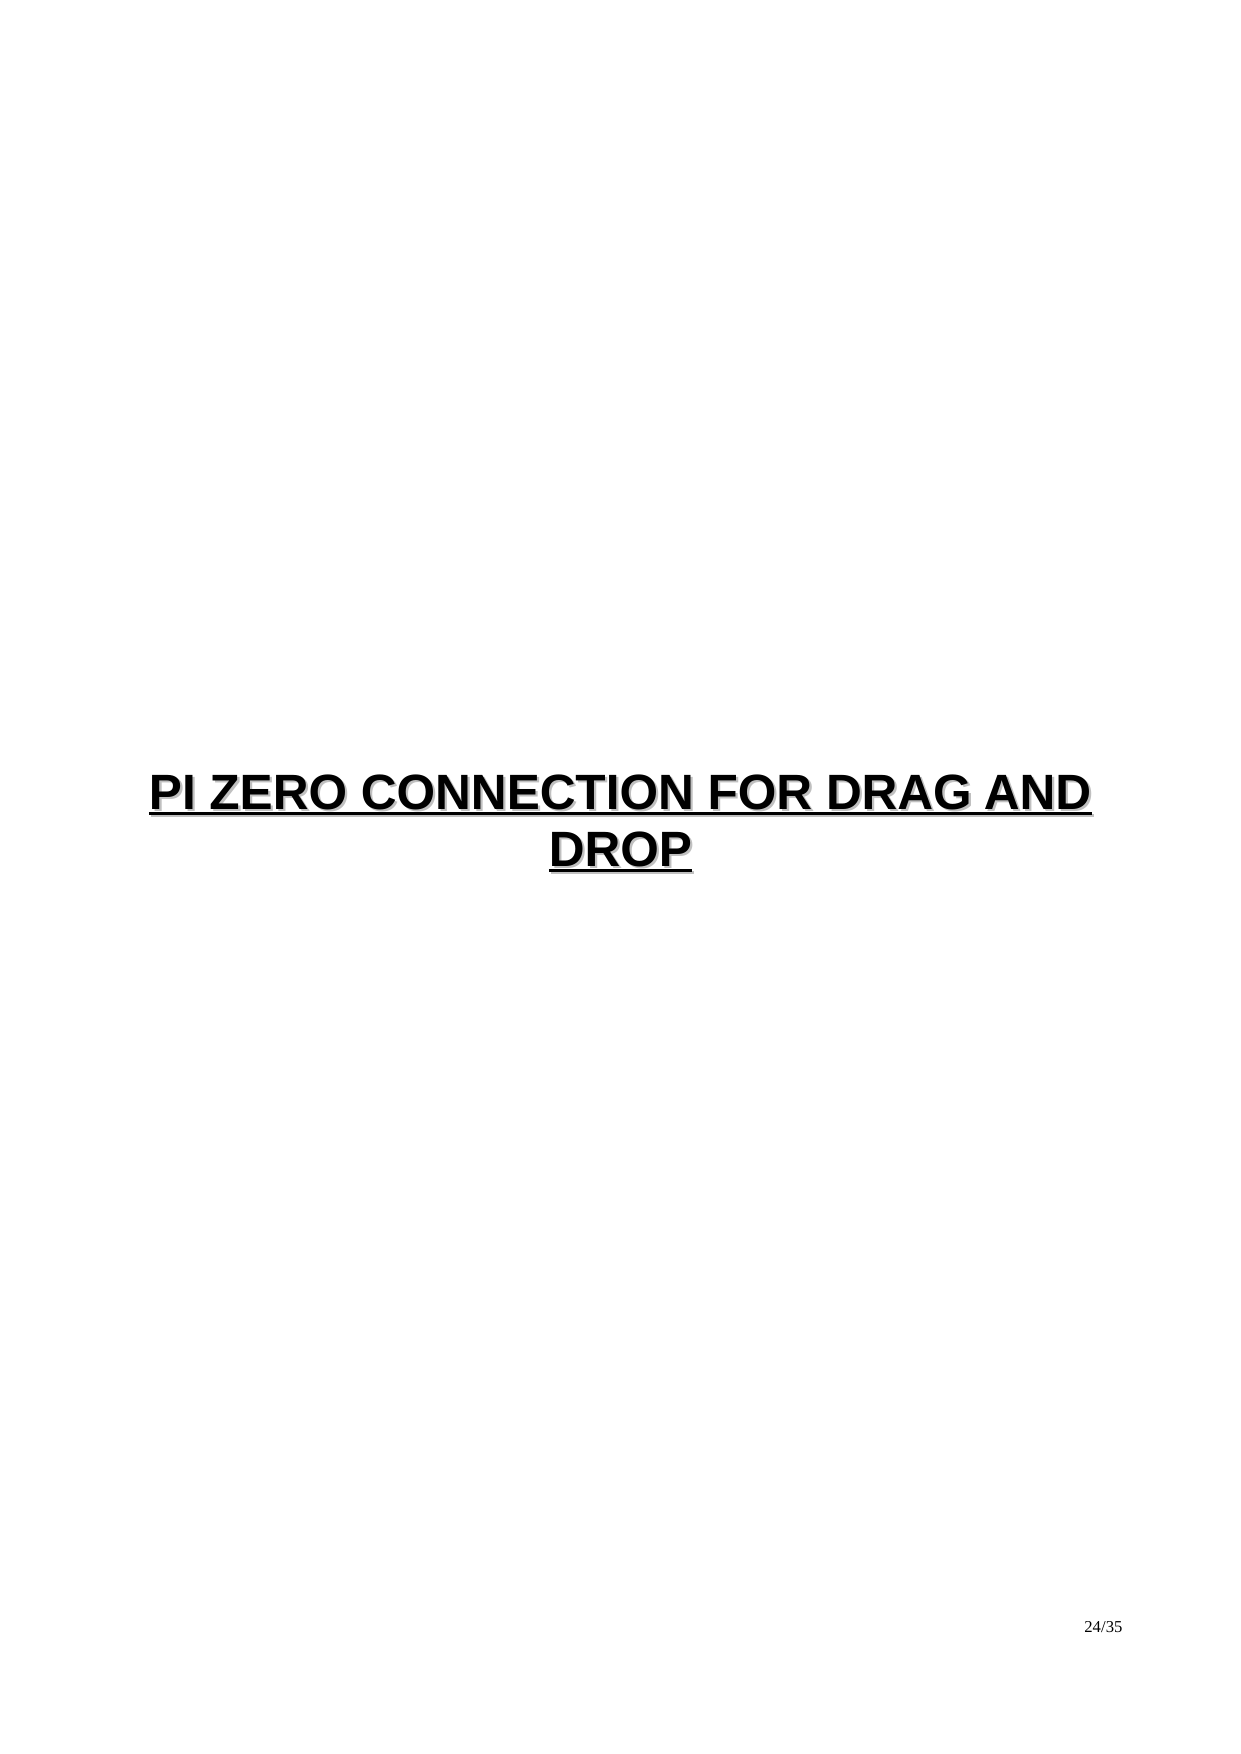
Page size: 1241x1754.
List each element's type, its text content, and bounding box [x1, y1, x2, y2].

subtitle PI ZERO connection for DRAG AND DROP [118, 763, 1122, 877]
